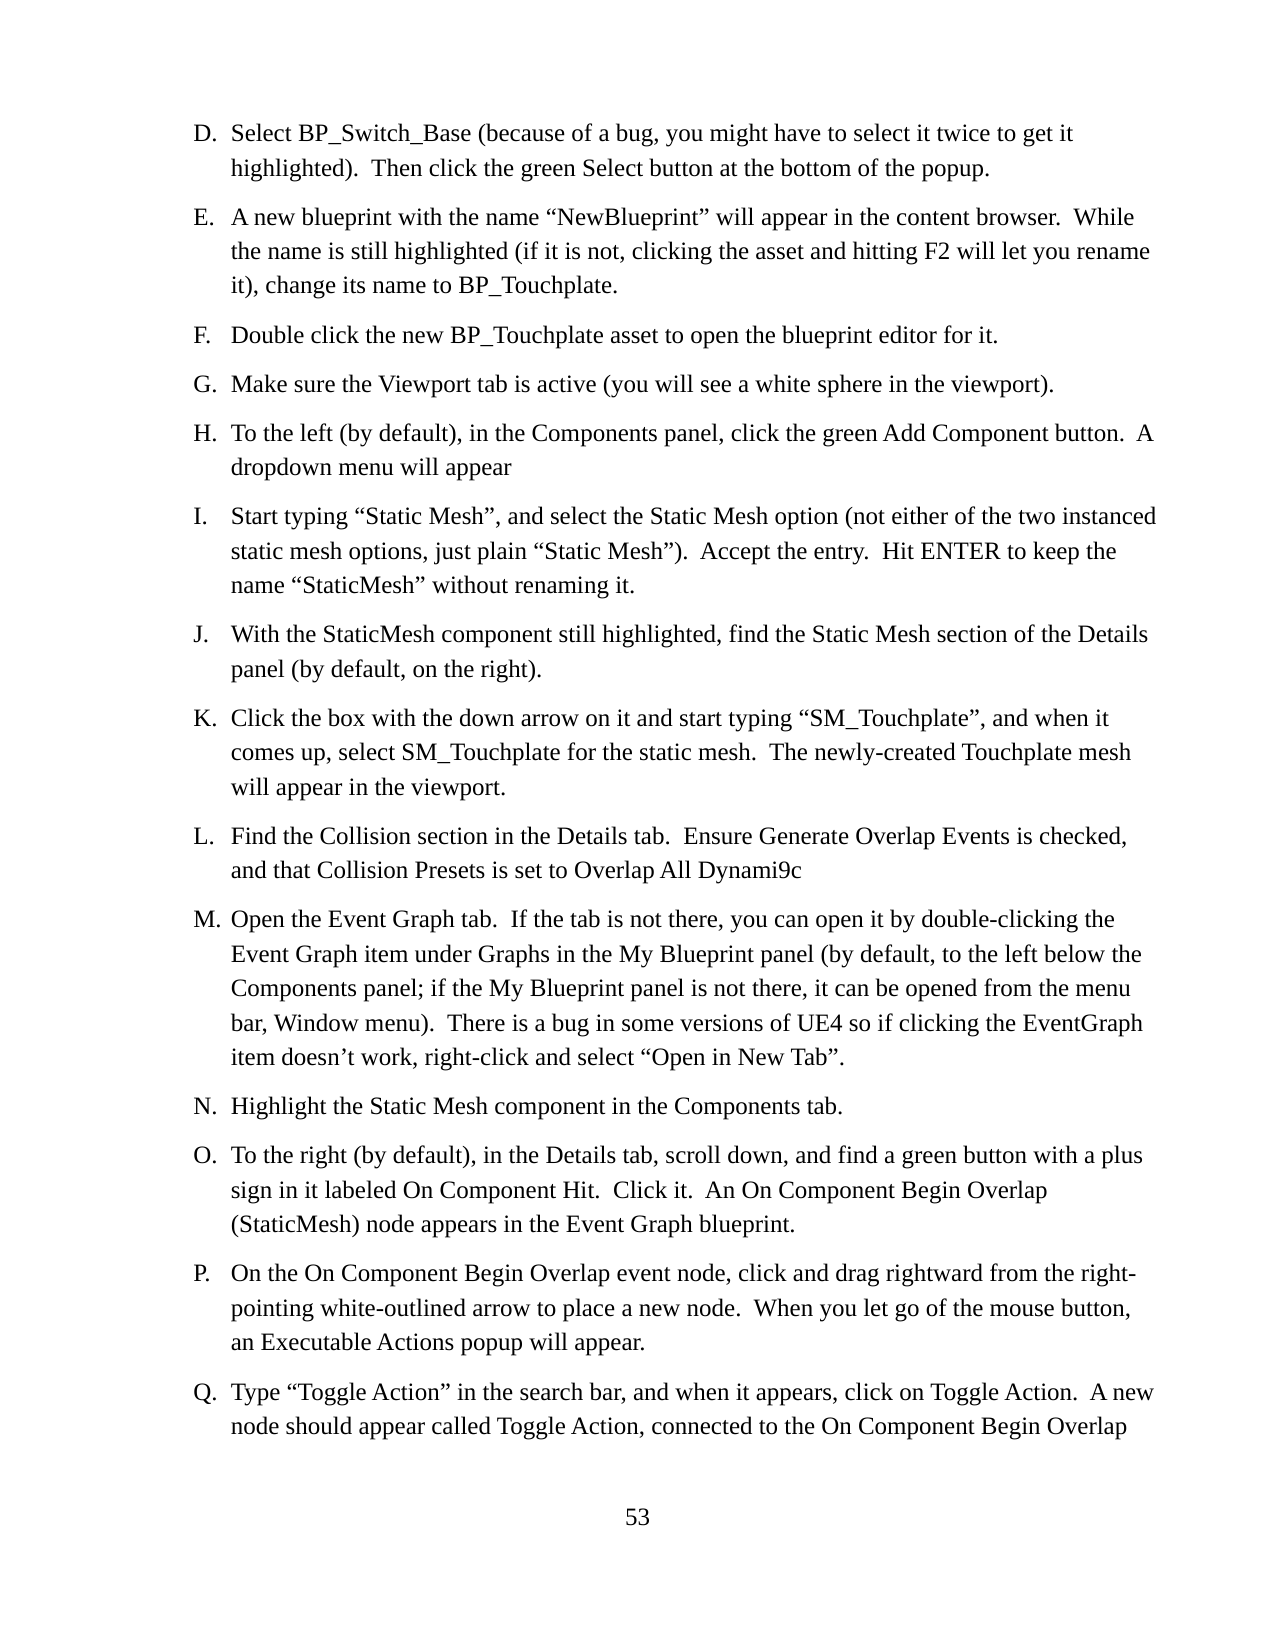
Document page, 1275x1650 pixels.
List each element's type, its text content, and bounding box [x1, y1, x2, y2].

list To the left (by default), in the Components panel, click the green Add Component button. A dropdown menu will appear [193, 418, 1157, 481]
list Open the Event Graph tab. If the tab is not there, you can open it by double-clicking the Event Graph item under Graphs in the My Blueprint panel (by default, to the left below the Components panel; if the My Blueprint panel is not there, it can be opened from the menu bar, Window menu). There is a bug in some versions of UE4 so if clicking the EventGraph item doesn’t work, right-click and select “Open in New Tab”. [193, 904, 1157, 1071]
list Click the box with the down arrow on it and start typing “SM_Touchplate”, and when it comes up, select SM_Touchplate for the static mesh. The newly-created Touchplate mesh will appear in the viewport. [193, 703, 1157, 801]
list Make sure the Viewport tab is active (you will see a white sphere in the viewport). [193, 369, 1157, 397]
list Highlight the Static Mesh component in the Components tab. [193, 1091, 1157, 1120]
list Double click the new BP_Touchplate asset to open the blueprint editor for it. [193, 320, 1157, 348]
list To the right (by default), in the Details tab, scroll down, and find a green button with a plus sign in it labeled On Component Hit. Click it. An On Component Begin Overlap (StaticMesh) node appears in the Event Graph blueprint. [193, 1141, 1157, 1238]
list A new blueprint with the name “NewBlueprint” will appear in the content browser. While the name is still highlighted (if it is not, clicking the asset and hitting F2 will let you rename it), change its name to BP_Touchplate. [193, 202, 1157, 299]
list Find the Collision section in the Details tab. Ensure Generate Overlap Events is checked, and that Collision Presets is set to Overlap All Dynami9c [193, 821, 1157, 884]
list Start typing “Static Mesh”, and select the Static Mesh option (not either of the two instanced static mesh options, just plain “Static Mesh”). Accept the entry. Hit ENTER to keep the name “StaticMesh” without renaming it. [193, 501, 1157, 599]
list Type “Toggle Action” in the search bar, and when it appears, click on Toggle Action. A new node should appear called Toggle Action, connected to the On Component Begin Overlap [193, 1377, 1157, 1440]
list Select BP_Switch_Base (because of a bug, you might have to select it twice to get it highlighted). Then click the green Select button at the bottom of the popup. [193, 118, 1157, 181]
list On the On Component Begin Overlap event node, click and drag rightward from the right-pointing white-outlined arrow to place a new node. When you let go of the mouse button, an Executable Actions popup will appear. [193, 1258, 1157, 1356]
list With the StaticMesh component still highlighted, find the Static Mesh section of the Details panel (by default, on the right). [193, 619, 1157, 683]
